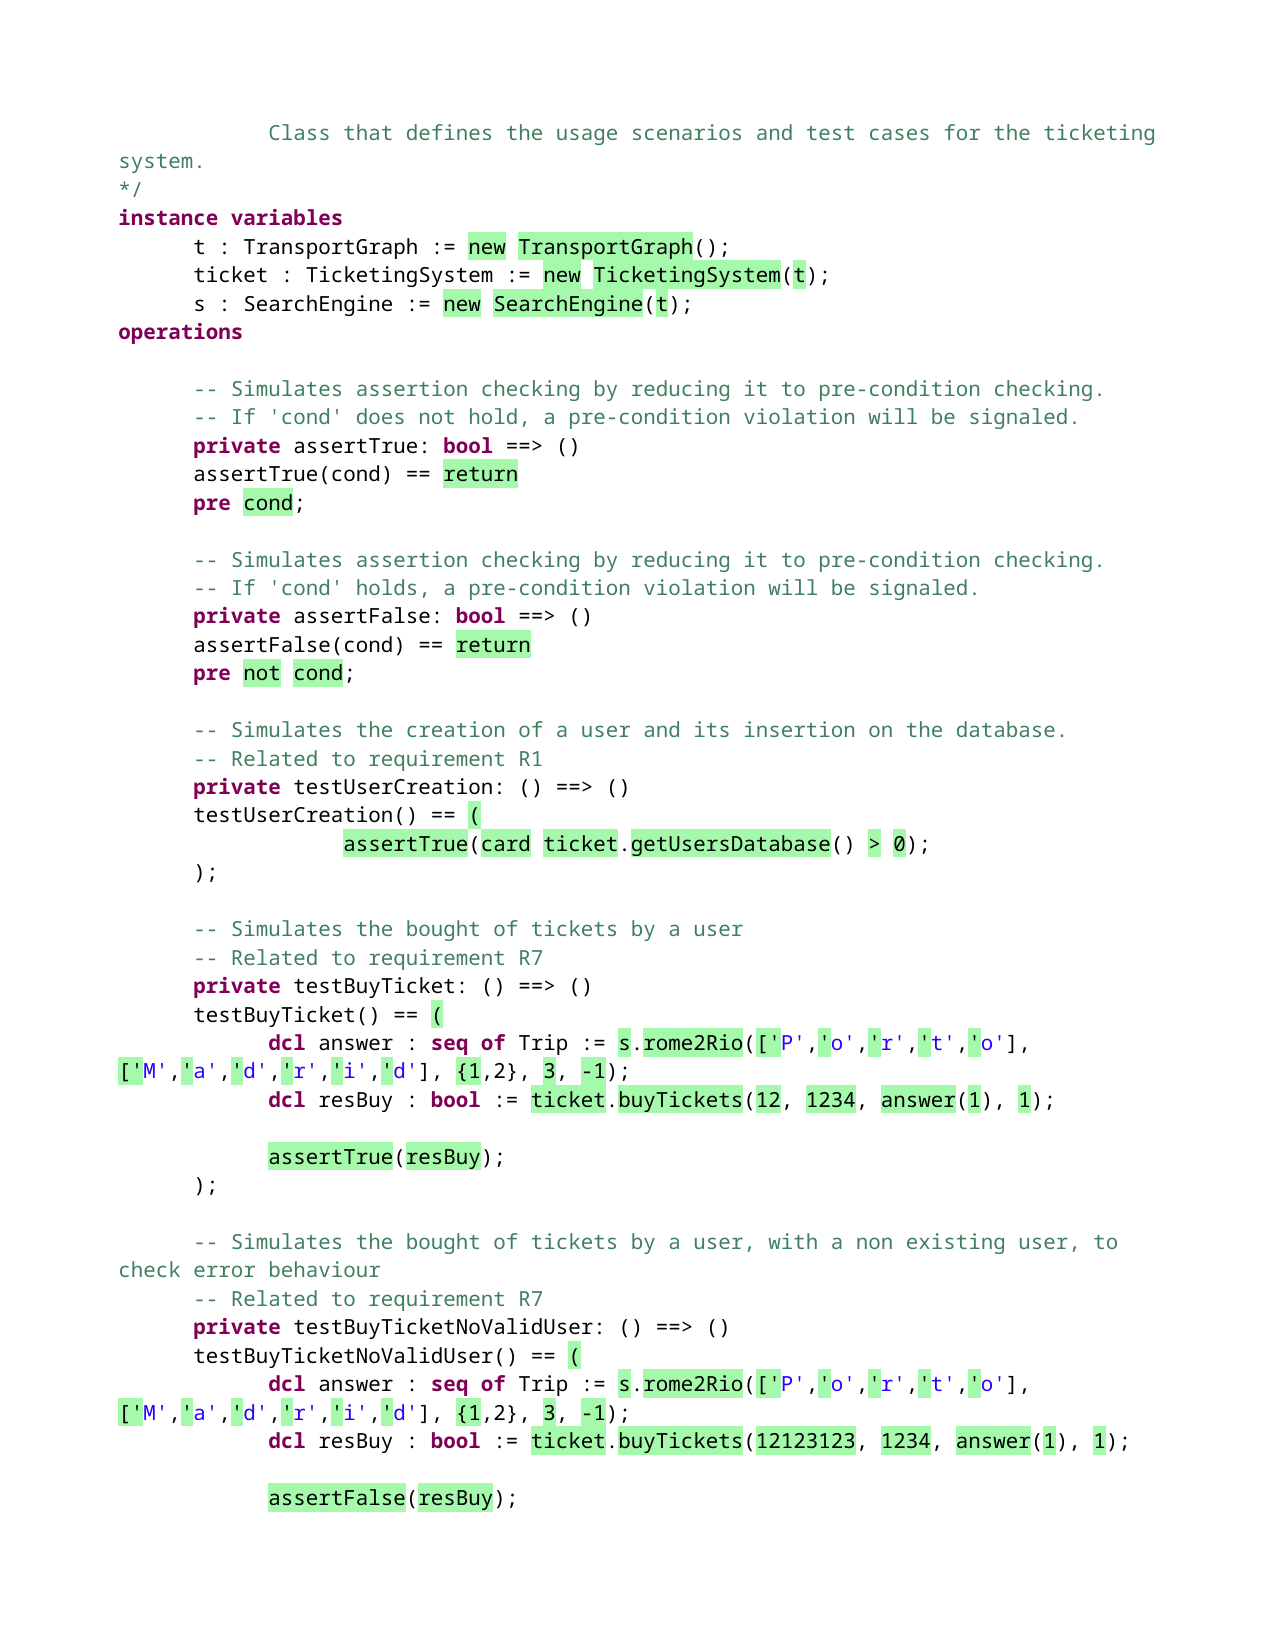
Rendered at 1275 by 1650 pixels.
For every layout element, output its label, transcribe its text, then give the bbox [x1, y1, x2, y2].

text private testBuyTicket: () ==> () [118, 971, 1157, 1000]
text pre cond; [118, 488, 1157, 516]
text dcl answer : seq of Trip := s.rome2Rio(['P','o','r','t','o'], ['M','a','d','r','i','d'], {1,2}, 3, -1); [118, 1369, 1157, 1426]
text assertFalse(cond) == return [118, 630, 1157, 658]
text -- Simulates the bought of tickets by a user [118, 914, 1157, 943]
text -- If 'cond' holds, a pre-condition violation will be signaled. [118, 573, 1157, 602]
text private assertFalse: bool ==> () [118, 602, 1157, 630]
text dcl resBuy : bool := ticket.buyTickets(12123123, 1234, answer(1), 1); [118, 1426, 1157, 1455]
text -- Simulates assertion checking by reducing it to pre-condition checking. [118, 374, 1157, 402]
text Class that defines the usage scenarios and test cases for the ticketing system. [118, 118, 1157, 175]
text testBuyTicketNoValidUser() == ( [118, 1341, 1157, 1369]
text assertTrue(cond) == return [118, 459, 1157, 488]
text ); [118, 857, 1157, 886]
text operations [118, 317, 1157, 346]
text */ [118, 175, 1157, 203]
text private testBuyTicketNoValidUser: () ==> () [118, 1312, 1157, 1341]
text private assertTrue: bool ==> () [118, 431, 1157, 459]
text testBuyTicket() == ( [118, 1000, 1157, 1028]
text t : TransportGraph := new TransportGraph(); [118, 232, 1157, 260]
text pre not cond; [118, 658, 1157, 687]
text private testUserCreation: () ==> () [118, 772, 1157, 801]
text -- Related to requirement R7 [118, 943, 1157, 971]
text -- Simulates assertion checking by reducing it to pre-condition checking. [118, 545, 1157, 573]
text -- If 'cond' does not hold, a pre-condition violation will be signaled. [118, 402, 1157, 431]
text -- Simulates the bought of tickets by a user, with a non existing user, to check error behaviour [118, 1227, 1157, 1284]
text ticket : TicketingSystem := new TicketingSystem(t); [118, 260, 1157, 289]
text s : SearchEngine := new SearchEngine(t); [118, 289, 1157, 317]
text testUserCreation() == ( [118, 801, 1157, 829]
text -- Related to requirement R1 [118, 744, 1157, 772]
text ); [118, 1170, 1157, 1199]
text assertTrue(card ticket.getUsersDatabase() > 0); [118, 829, 1157, 857]
text -- Simulates the creation of a user and its insertion on the database. [118, 715, 1157, 744]
text assertFalse(resBuy); [118, 1483, 1157, 1512]
text dcl resBuy : bool := ticket.buyTickets(12, 1234, answer(1), 1); [118, 1085, 1157, 1113]
text instance variables [118, 203, 1157, 232]
text dcl answer : seq of Trip := s.rome2Rio(['P','o','r','t','o'], ['M','a','d','r','i','d'], {1,2}, 3, -1); [118, 1028, 1157, 1085]
text -- Related to requirement R7 [118, 1284, 1157, 1312]
text assertTrue(resBuy); [118, 1142, 1157, 1170]
